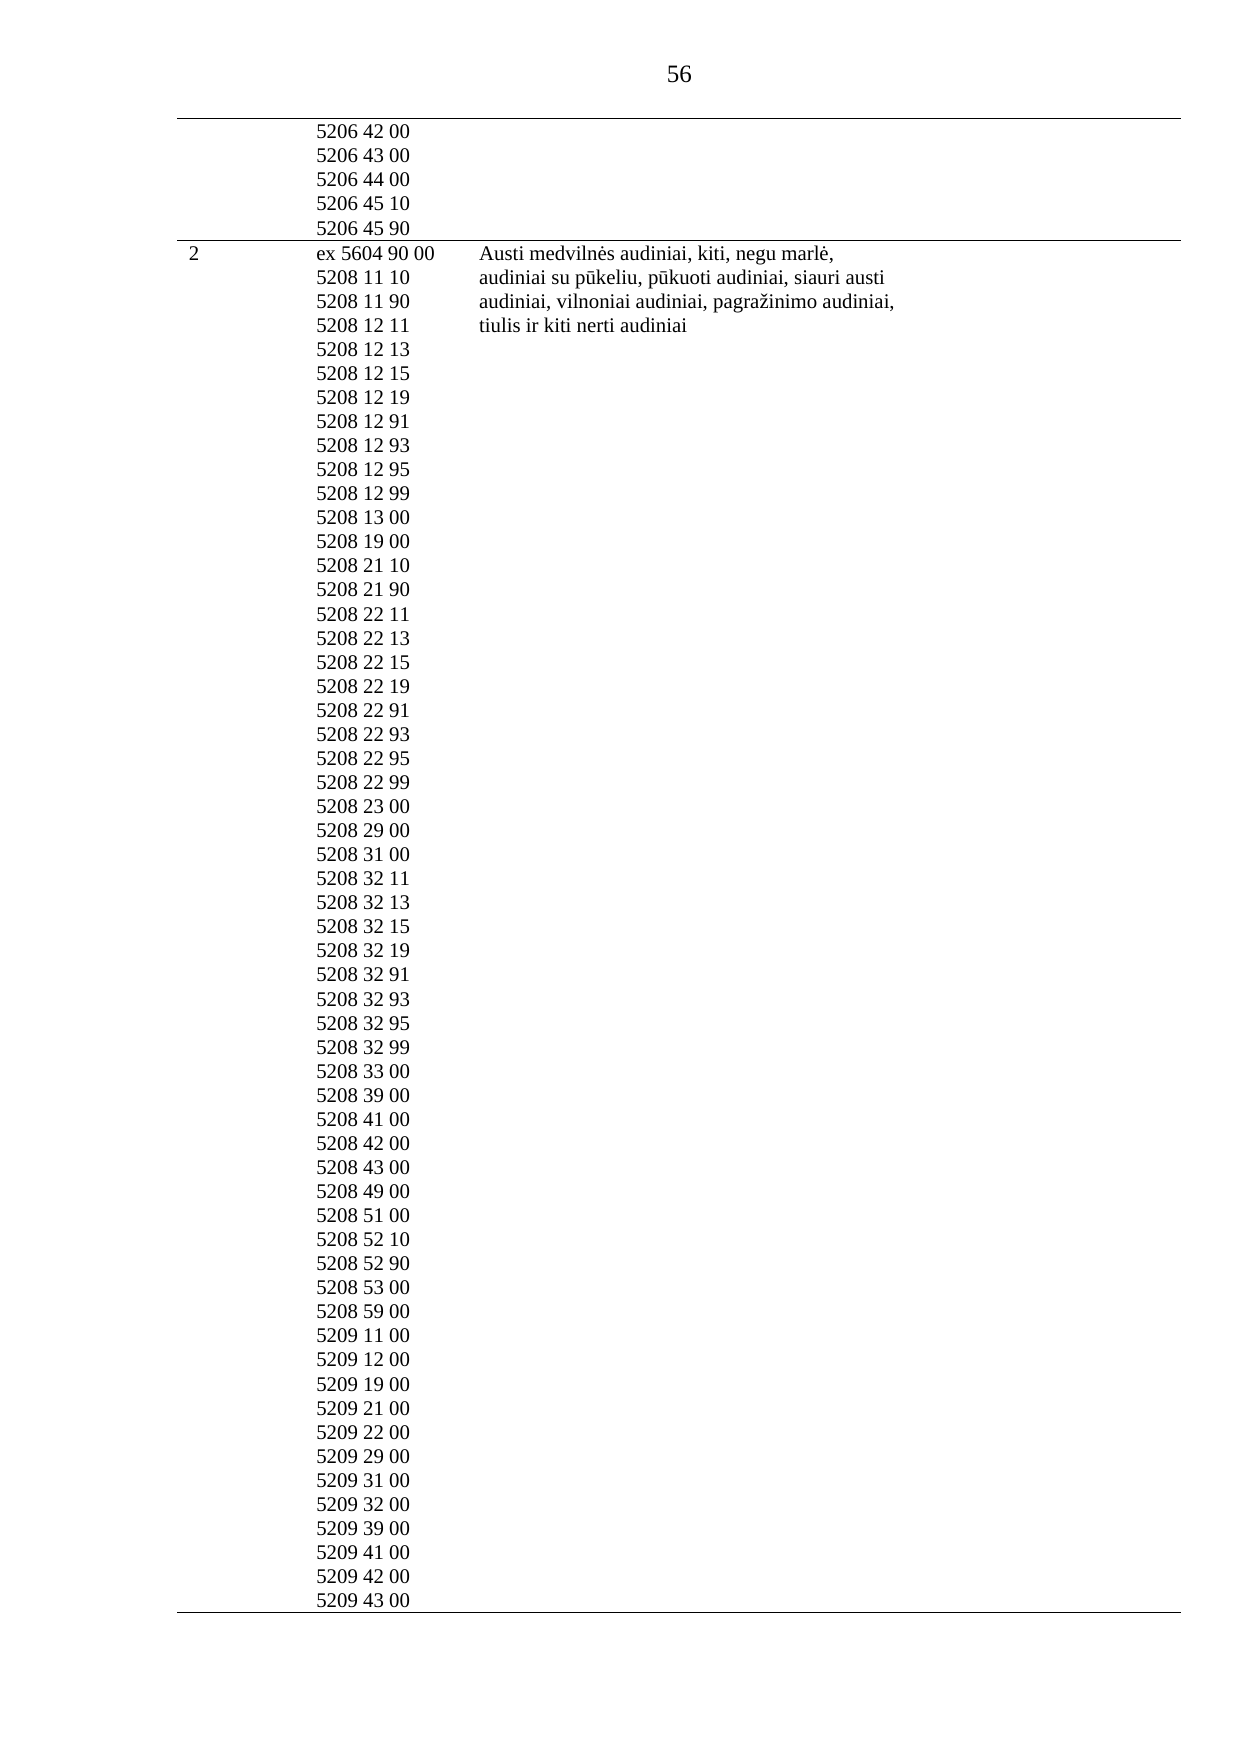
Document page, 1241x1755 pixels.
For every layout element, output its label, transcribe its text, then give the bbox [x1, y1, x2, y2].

table_cell [1049, 119, 1181, 239]
table_cell [908, 119, 1049, 239]
table_cell [468, 119, 908, 239]
table_cell ex 5604 90 00 5208 11 10 5208 11 90 5208 12 11 5208 12 13 5208 12 15 5208 12 19 5208 12 91 5208 12 93 5208 12 95 5208 12 99 5208 13 00 5208 19 00 5208 21 10 5208 21 90 5208 22 11 5208 22 13 5208 22 15 5208 22 19 5208 22 91 5208 22 93 5208 22 95 5208 22 99 5208 23 00 5208 29 00 5208 31 00 5208 32 11 5208 32 13 5208 32 15 5208 32 19 5208 32 91 5208 32 93 5208 32 95 5208 32 99 5208 33 00 5208 39 00 5208 41 00 5208 42 00 5208 43 00 5208 49 00 5208 51 00 5208 52 10 5208 52 90 5208 53 00 5208 59 00 5209 11 00 5209 12 00 5209 19 00 5209 21 00 5209 22 00 5209 29 00 5209 31 00 5209 32 00 5209 39 00 5209 41 00 5209 42 00 5209 43 00 [305, 241, 468, 1612]
table_cell Austi medvilnės audiniai, kiti, negu marlė, audiniai su pūkeliu, pūkuoti audiniai, siauri austi audiniai, vilnoniai audiniai, pagražinimo audiniai, tiulis ir kiti nerti audiniai [468, 241, 908, 1612]
table_cell 2 [177, 241, 305, 1612]
table_cell [908, 241, 1049, 1612]
table_cell 5206 42 00 5206 43 00 5206 44 00 5206 45 10 5206 45 90 [305, 119, 468, 239]
table_cell [1049, 241, 1181, 1612]
table_cell [177, 119, 305, 239]
